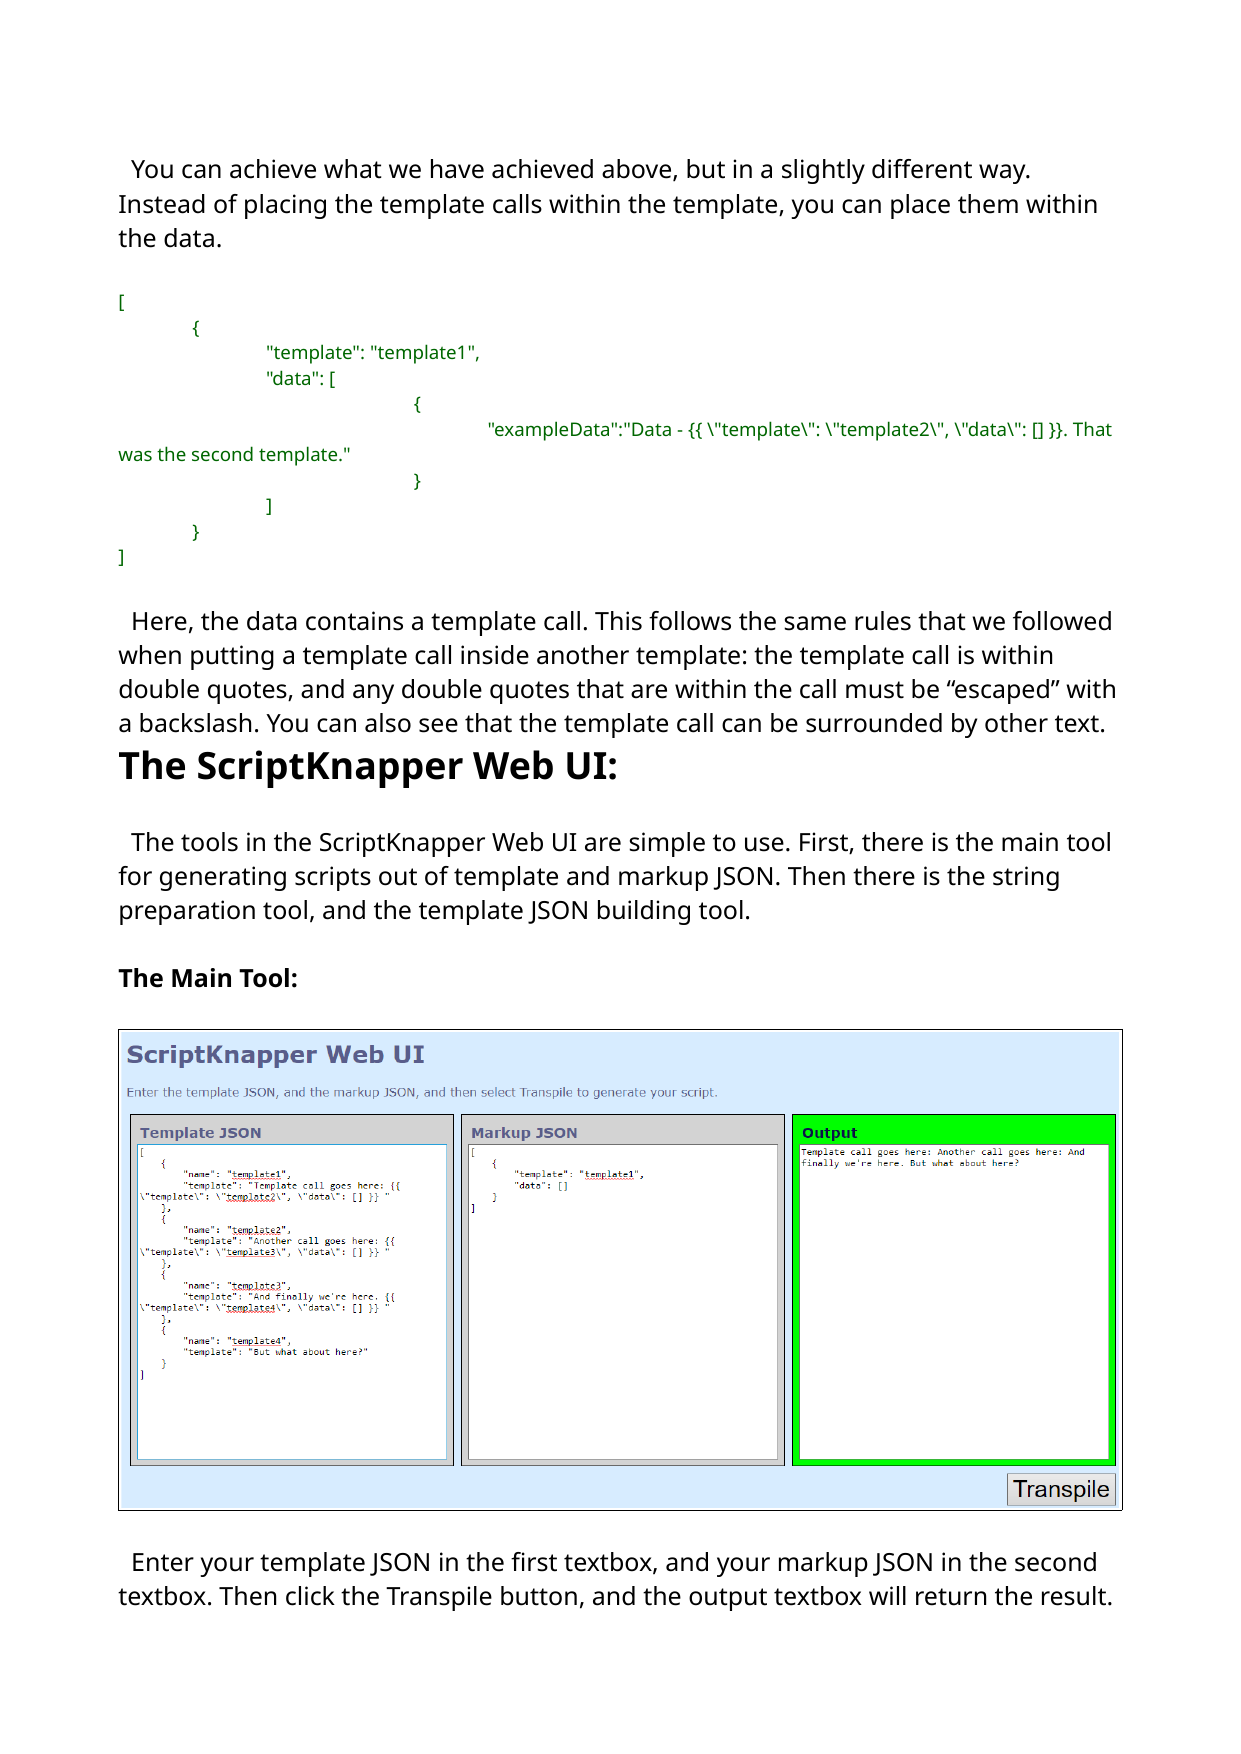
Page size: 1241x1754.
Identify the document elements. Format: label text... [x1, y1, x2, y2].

picture [121, 1032, 1119, 1508]
text { [118, 314, 1122, 339]
text "template": "template1", [118, 339, 1122, 365]
text Enter your template JSON in the first textbox, and your markup JSON in the second textbox. Then click the Transpile button, and the output textbox will return the result. [118, 1544, 1122, 1612]
text You can achieve what we have achieved above, but in a slightly different way. Instead of placing the template calls within the template, you can place them within the data. [118, 152, 1122, 254]
text Here, the data contains a template call. This follows the same rules that we followed when putting a template call inside another template: the template call is within double quotes, and any double quotes that are within the call must be “escaped” with a backslash. You can also see that the template call can be surrounded by other text. [118, 603, 1122, 739]
text { [118, 391, 1122, 416]
text } [118, 467, 1122, 493]
text } [118, 518, 1122, 544]
text "data": [ [118, 365, 1122, 391]
text "exampleData":"Data - {{ \"template\": \"template2\", \"data\": [] }}. That was the second template." [118, 416, 1122, 467]
text The tools in the ScriptKnapper Web UI are simple to use. First, there is the main tool for generating scripts out of template and markup JSON. Then there is the string preparation tool, and the template JSON building tool. [118, 824, 1122, 927]
text The Main Tool: [118, 961, 1122, 995]
text ] [118, 544, 1122, 569]
text [ [118, 288, 1122, 314]
text ] [118, 493, 1122, 518]
text The ScriptKnapper Web UI: [118, 739, 1122, 791]
